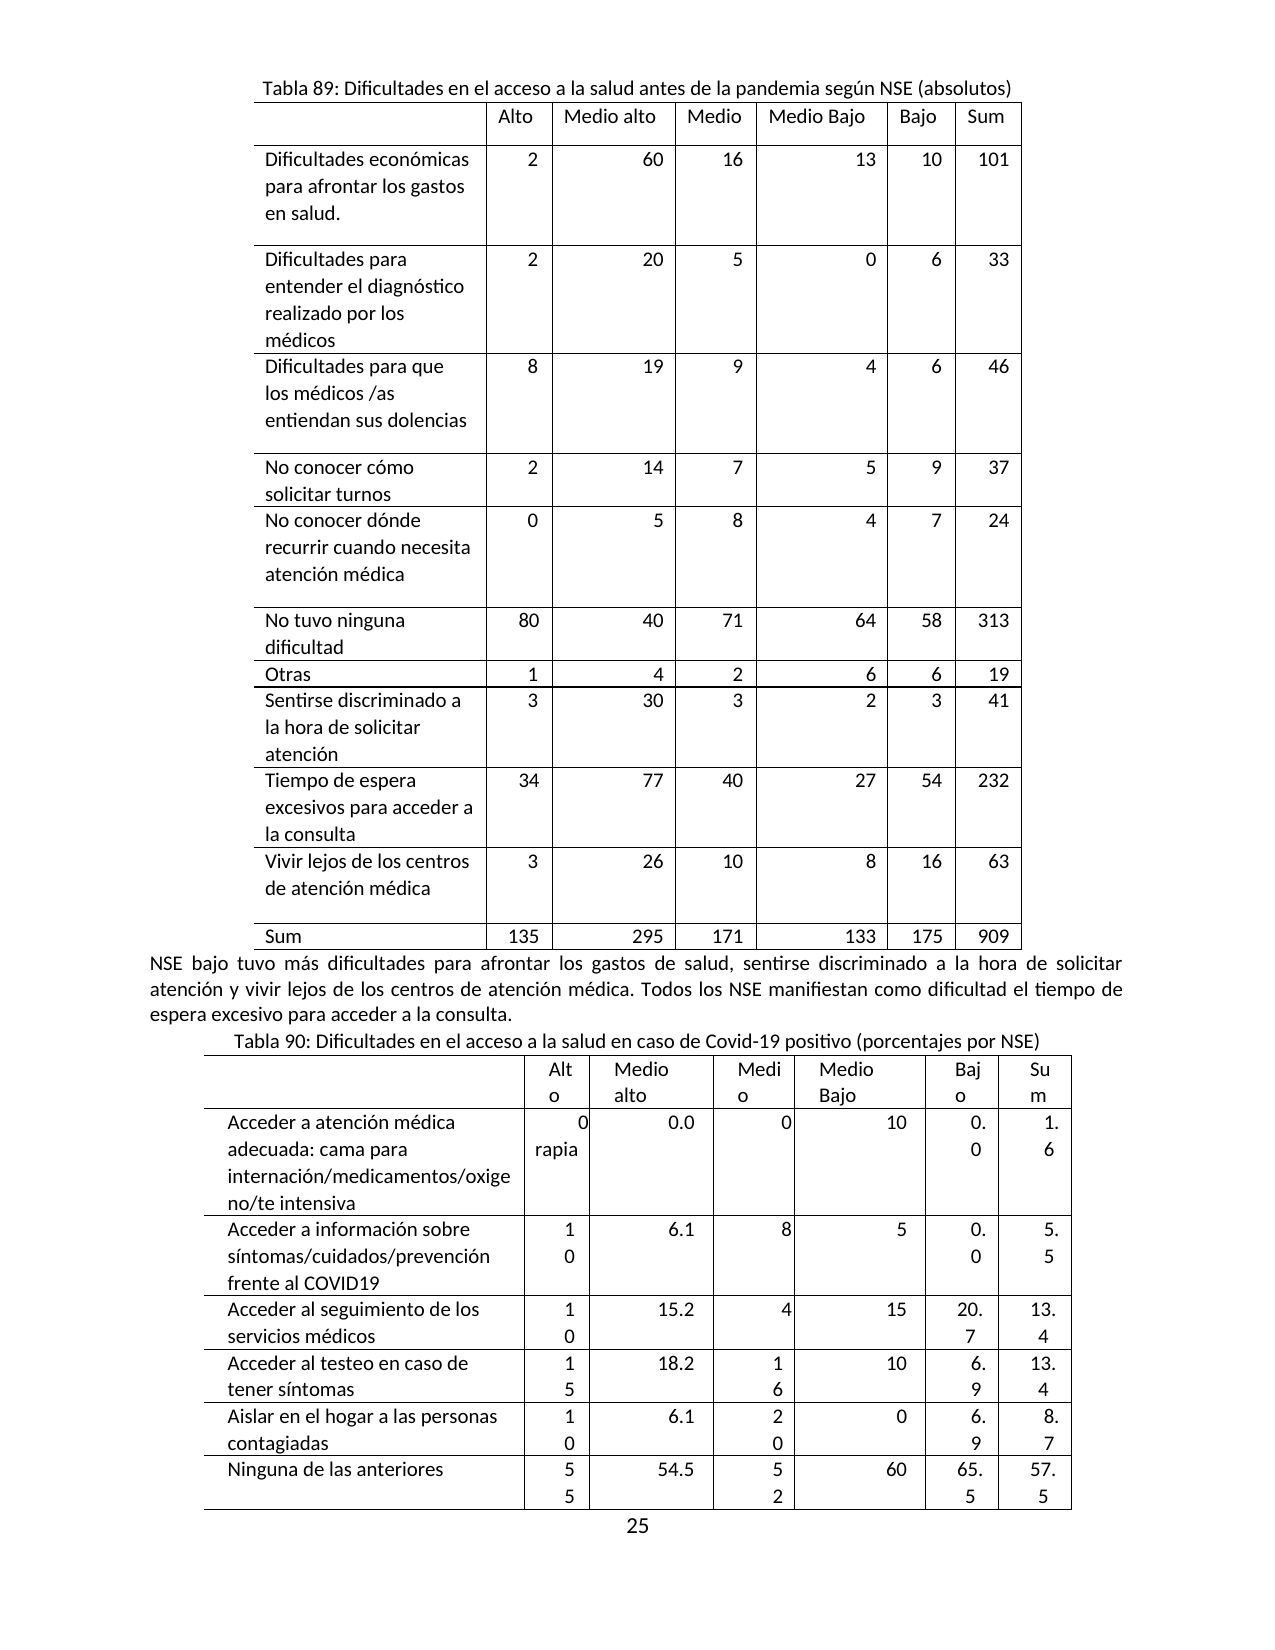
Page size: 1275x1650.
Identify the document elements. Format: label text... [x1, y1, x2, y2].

table_cell 295 [553, 924, 675, 949]
table_cell 2 [676, 661, 756, 686]
table_cell 10 [525, 1216, 589, 1295]
table_header Medio Bajo [757, 103, 887, 145]
table_cell No tuvo ninguna dificultad [254, 608, 486, 660]
table_cell Acceder a atención médica adecuada: cama para internación/medicamentos/oxigeno/te intensiva [204, 1109, 524, 1215]
table_cell 3 [676, 688, 756, 767]
table_cell 58 [888, 608, 955, 660]
table_header Bajo [888, 103, 955, 145]
text Tabla 90: Dificultades en el acceso a la salud en caso de Covid-19 positivo (porcentajes por NSE) [150, 1028, 1125, 1053]
table_cell 27 [757, 768, 887, 847]
table_cell 10 [525, 1296, 589, 1349]
table_cell 0 rapia [525, 1109, 589, 1215]
table_cell 10 [676, 848, 756, 922]
table_cell 30 [553, 688, 675, 767]
table_cell 4 [757, 507, 887, 607]
table_cell 3 [487, 848, 552, 922]
table_header Medio Bajo [795, 1056, 925, 1108]
table_cell 2 [487, 146, 552, 245]
table_cell 3 [487, 688, 552, 767]
table_cell 65.5 [926, 1456, 998, 1509]
text Tabla 89: Dificultades en el acceso a la salud antes de la pandemia según NSE (absolutos) [150, 75, 1125, 100]
table_cell 5 [757, 454, 887, 506]
table_cell Vivir lejos de los centros de atención médica [254, 848, 486, 922]
table_cell Dificultades para entender el diagnóstico realizado por los médicos [254, 246, 486, 352]
table_cell 0.0 [926, 1216, 998, 1295]
table_cell 15.2 [590, 1296, 713, 1349]
table_cell 7 [888, 507, 955, 607]
table_cell 6.9 [926, 1403, 998, 1455]
table_cell 909 [956, 924, 1021, 949]
table_cell 40 [553, 608, 675, 660]
table_cell 1.6 [999, 1109, 1071, 1215]
table_cell 20 [553, 246, 675, 352]
table_header Alto [487, 103, 552, 145]
table_cell 2 [487, 454, 552, 506]
table_cell 52 [714, 1456, 794, 1509]
table_header Medio alto [590, 1056, 713, 1108]
table_cell 8 [714, 1216, 794, 1295]
table_header Medio [676, 103, 756, 145]
table_header Sum [999, 1056, 1071, 1108]
table_cell 33 [956, 246, 1021, 352]
table_cell Acceder al seguimiento de los servicios médicos [204, 1296, 524, 1349]
table_cell 0.0 [926, 1109, 998, 1215]
table_cell 13 [757, 146, 887, 245]
table_cell 101 [956, 146, 1021, 245]
table_cell 8 [676, 507, 756, 607]
table_cell 64 [757, 608, 887, 660]
table_cell 3 [888, 688, 955, 767]
table_cell 41 [956, 688, 1021, 767]
table_cell Aislar en el hogar a las personas contagiadas [204, 1403, 524, 1455]
table_cell 60 [553, 146, 675, 245]
table_cell 1 [487, 661, 552, 686]
table_header Alto [525, 1056, 589, 1108]
table_cell 54 [888, 768, 955, 847]
table_cell 60 [795, 1456, 925, 1509]
table_header Medio alto [553, 103, 675, 145]
table_cell 16 [676, 146, 756, 245]
table_cell 40 [676, 768, 756, 847]
table_cell 5 [676, 246, 756, 352]
table_cell 37 [956, 454, 1021, 506]
table_cell Sentirse discriminado a la hora de solicitar atención [254, 688, 486, 767]
table_cell 0.0 [590, 1109, 713, 1215]
table_cell 6.1 [590, 1403, 713, 1455]
table_cell Dificultades para que los médicos /as entiendan sus dolencias [254, 354, 486, 453]
table_cell 313 [956, 608, 1021, 660]
table_cell 10 [795, 1350, 925, 1402]
table_cell Tiempo de espera excesivos para acceder a la consulta [254, 768, 486, 847]
table_cell 4 [553, 661, 675, 686]
table_cell 9 [888, 454, 955, 506]
table_cell 26 [553, 848, 675, 922]
table_cell 0 [757, 246, 887, 352]
table_cell 8 [757, 848, 887, 922]
table_cell 54.5 [590, 1456, 713, 1509]
table_cell 10 [525, 1403, 589, 1455]
table_cell 13.4 [999, 1296, 1071, 1349]
table_cell 0 [795, 1403, 925, 1455]
table_cell 16 [888, 848, 955, 922]
table_cell 80 [487, 608, 552, 660]
table_cell 14 [553, 454, 675, 506]
table_cell 16 [714, 1350, 794, 1402]
table_cell 6 [888, 661, 955, 686]
table_cell 6 [888, 246, 955, 352]
table_cell 171 [676, 924, 756, 949]
table_cell 0 [487, 507, 552, 607]
table_cell 2 [487, 246, 552, 352]
table_cell 10 [795, 1109, 925, 1215]
table_cell 19 [553, 354, 675, 453]
table_cell 55 [525, 1456, 589, 1509]
table_cell 4 [714, 1296, 794, 1349]
table_cell 6 [888, 354, 955, 453]
table_cell 5 [553, 507, 675, 607]
table_header Sum [956, 103, 1021, 145]
table_cell 135 [487, 924, 552, 949]
table_cell 20.7 [926, 1296, 998, 1349]
table_cell 8 [487, 354, 552, 453]
table_cell 34 [487, 768, 552, 847]
table_header [254, 103, 486, 145]
table_cell No conocer dónde recurrir cuando necesita atención médica [254, 507, 486, 607]
table_cell 24 [956, 507, 1021, 607]
table_cell Acceder a información sobre síntomas/cuidados/prevención frente al COVID19 [204, 1216, 524, 1295]
table_cell Sum [254, 924, 486, 949]
table_cell 10 [888, 146, 955, 245]
table_cell 0 [714, 1109, 794, 1215]
table_cell 13.4 [999, 1350, 1071, 1402]
table_header Bajo [926, 1056, 998, 1108]
table_cell Ninguna de las anteriores [204, 1456, 524, 1509]
table_cell 57.5 [999, 1456, 1071, 1509]
text NSE bajo tuvo más dificultades para afrontar los gastos de salud, sentirse discriminado a la hora de solicitar atención y vivir lejos de los centros de atención médica. Todos los NSE manifiestan como dificultad el tiempo de espera excesivo para acceder a la consulta. [149, 950, 1125, 1027]
table_cell 71 [676, 608, 756, 660]
table_header Medio [714, 1056, 794, 1108]
table_cell 175 [888, 924, 955, 949]
table_cell 133 [757, 924, 887, 949]
table_cell 6.9 [926, 1350, 998, 1402]
table_cell 15 [795, 1296, 925, 1349]
table_cell 18.2 [590, 1350, 713, 1402]
table_cell 232 [956, 768, 1021, 847]
table_cell 15 [525, 1350, 589, 1402]
table_header [204, 1056, 524, 1108]
table_cell 8.7 [999, 1403, 1071, 1455]
table_cell 46 [956, 354, 1021, 453]
table_cell 6.1 [590, 1216, 713, 1295]
table_cell 4 [757, 354, 887, 453]
table_cell No conocer cómo solicitar turnos [254, 454, 486, 506]
table_cell 9 [676, 354, 756, 453]
table_cell 63 [956, 848, 1021, 922]
table_cell 20 [714, 1403, 794, 1455]
table_cell 2 [757, 688, 887, 767]
table_cell Acceder al testeo en caso de tener síntomas [204, 1350, 524, 1402]
table_cell Otras [254, 661, 486, 686]
table_cell 5.5 [999, 1216, 1071, 1295]
table_cell 19 [956, 661, 1021, 686]
table_cell 6 [757, 661, 887, 686]
table_cell 7 [676, 454, 756, 506]
table_cell 77 [553, 768, 675, 847]
table_cell 5 [795, 1216, 925, 1295]
table_cell Dificultades económicas para afrontar los gastos en salud. [254, 146, 486, 245]
